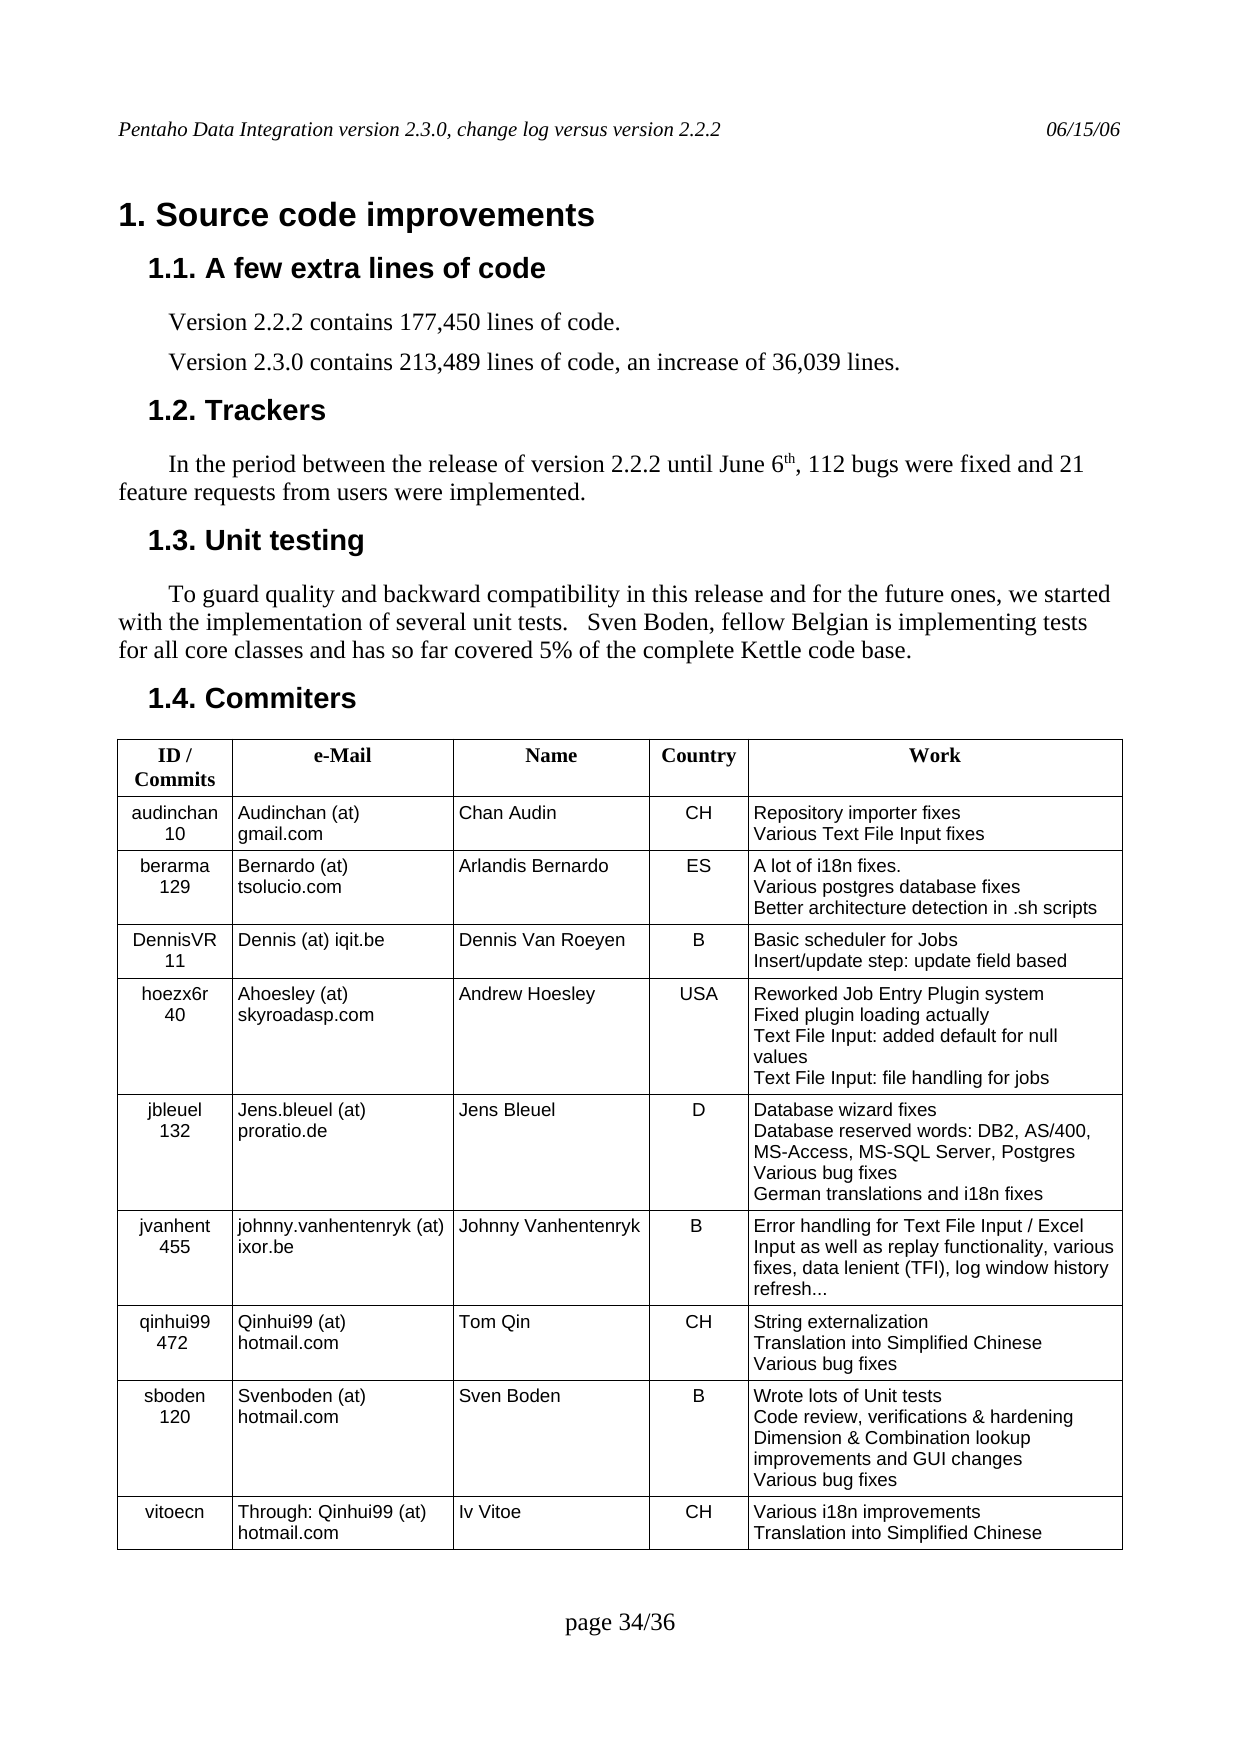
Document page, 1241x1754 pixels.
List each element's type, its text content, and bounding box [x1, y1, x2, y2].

table_cell CH [650, 1497, 748, 1549]
table_cell Wrote lots of Unit tests Code review, verifications & hardening Dimension & Combination lookup improvements and GUI changes Various bug fixes [749, 1381, 1122, 1496]
table_cell johnny.vanhentenryk (at) ixor.be [233, 1211, 453, 1305]
text Version 2.2.2 contains 177,450 lines of code. [118, 308, 1122, 336]
text Version 2.3.0 contains 213,489 lines of code, an increase of 36,039 lines. [118, 348, 1122, 376]
subtitle Source code improvements [118, 196, 1122, 233]
table_cell CH [650, 1306, 748, 1380]
subtitle Trackers [148, 394, 1122, 427]
table_cell Audinchan (at) gmail.com [233, 797, 453, 850]
table_cell ES [650, 851, 748, 924]
table_cell Tom Qin [454, 1306, 649, 1380]
table_cell hoezx6r 40 [118, 979, 232, 1094]
table_cell Through: Qinhui99 (at) hotmail.com [233, 1497, 453, 1549]
table_cell USA [650, 979, 748, 1094]
table_cell Arlandis Bernardo [454, 851, 649, 924]
table_cell Jens Bleuel [454, 1095, 649, 1210]
table_cell jbleuel 132 [118, 1095, 232, 1210]
table_cell Chan Audin [454, 797, 649, 850]
table_cell CH [650, 797, 748, 850]
table_cell Qinhui99 (at) hotmail.com [233, 1306, 453, 1380]
table_cell Error handling for Text File Input / Excel Input as well as replay functionality, various fixes, data lenient (TFI), log window history refresh... [749, 1211, 1122, 1305]
table_cell B [650, 1381, 748, 1496]
table_cell Johnny Vanhentenryk [454, 1211, 649, 1305]
table_cell A lot of i18n fixes. Various postgres database fixes Better architecture detection in .sh scripts [749, 851, 1122, 924]
table_header Work [749, 740, 1122, 796]
table_cell Basic scheduler for Jobs Insert/update step: update field based [749, 925, 1122, 977]
table_cell audinchan 10 [118, 797, 232, 850]
text In the period between the release of version 2.2.2 until June 6th, 112 bugs were fixed and 21 feature requests from users were implemented. [118, 451, 1122, 506]
subtitle Unit testing [148, 524, 1122, 557]
subtitle A few extra lines of code [148, 252, 1122, 284]
table_cell Repository importer fixes Various Text File Input fixes [749, 797, 1122, 850]
text To guard quality and backward compatibility in this release and for the future ones, we started with the implementation of several unit tests. Sven Boden, fellow Belgian is implementing tests for all core classes and has so far covered 5% of the complete Kettle code base. [118, 581, 1122, 664]
subtitle Commiters [148, 682, 1122, 715]
table_header Name [454, 740, 649, 796]
table_cell Svenboden (at) hotmail.com [233, 1381, 453, 1496]
table_cell sboden 120 [118, 1381, 232, 1496]
table_cell D [650, 1095, 748, 1210]
table_cell vitoecn [118, 1497, 232, 1549]
table_cell berarma 129 [118, 851, 232, 924]
table_cell Andrew Hoesley [454, 979, 649, 1094]
table_cell jvanhent 455 [118, 1211, 232, 1305]
table_cell Various i18n improvements Translation into Simplified Chinese [749, 1497, 1122, 1549]
table_header Country [650, 740, 748, 796]
table_cell Reworked Job Entry Plugin system Fixed plugin loading actually Text File Input: added default for null values Text File Input: file handling for jobs [749, 979, 1122, 1094]
table_cell B [650, 1211, 748, 1305]
table_cell Iv Vitoe [454, 1497, 649, 1549]
table_cell Ahoesley (at) skyroadasp.com [233, 979, 453, 1094]
table_cell DennisVR 11 [118, 925, 232, 977]
table_cell Dennis (at) iqit.be [233, 925, 453, 977]
table_cell Jens.bleuel (at) proratio.de [233, 1095, 453, 1210]
table_cell Bernardo (at) tsolucio.com [233, 851, 453, 924]
table_header ID / Commits [118, 740, 232, 796]
table_header e-Mail [233, 740, 453, 796]
table_cell String externalization Translation into Simplified Chinese Various bug fixes [749, 1306, 1122, 1380]
table_cell Sven Boden [454, 1381, 649, 1496]
table_cell Dennis Van Roeyen [454, 925, 649, 977]
table_cell qinhui99 472 [118, 1306, 232, 1380]
table_cell Database wizard fixes Database reserved words: DB2, AS/400, MS-Access, MS-SQL Server, Postgres Various bug fixes German translations and i18n fixes [749, 1095, 1122, 1210]
table_cell B [650, 925, 748, 977]
